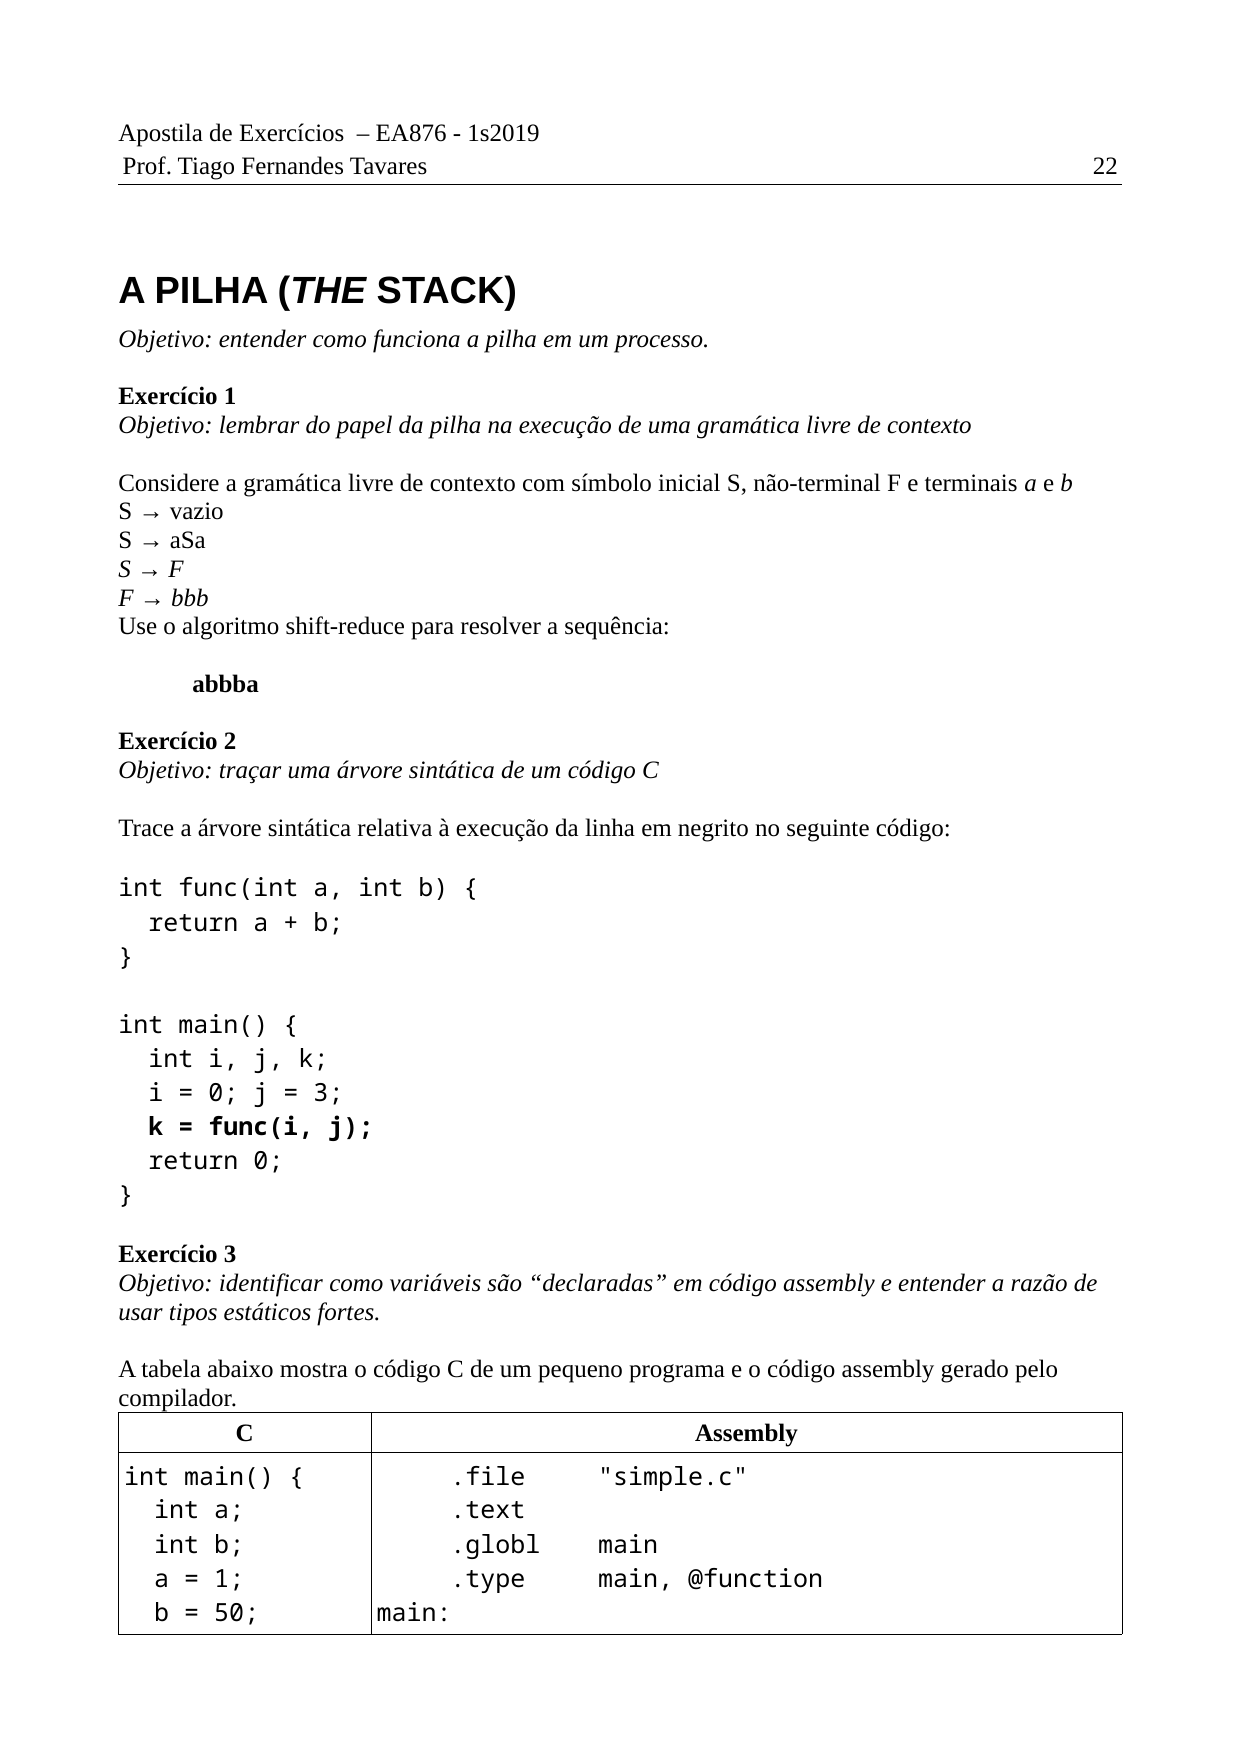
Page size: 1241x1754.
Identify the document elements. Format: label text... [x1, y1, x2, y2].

text Exercício 1 [118, 381, 1122, 410]
text S → aSa [118, 525, 1122, 554]
text } [118, 938, 1122, 972]
text abbba [118, 669, 1122, 698]
text S → vazio [118, 496, 1122, 525]
text Objetivo: identificar como variáveis são “declaradas” em código assembly e entender a razão de usar tipos estáticos fortes. [118, 1268, 1122, 1326]
text S → F [118, 554, 1122, 583]
text Exercício 3 [118, 1239, 1122, 1268]
text Objetivo: entender como funciona a pilha em um processo. [118, 324, 1122, 353]
text F → bbb [118, 583, 1122, 611]
text return 0; [118, 1143, 1122, 1177]
text int func(int a, int b) { [118, 870, 1122, 904]
text Exercício 2 [118, 726, 1122, 755]
text A tabela abaixo mostra o código C de um pequeno programa e o código assembly gerado pelo compilador. [118, 1354, 1122, 1412]
text k = func(i, j); [118, 1108, 1122, 1143]
text Considere a gramática livre de contexto com símbolo inicial S, não-terminal F e terminais a e b [118, 468, 1122, 496]
table_cell int main() { int a; int b; a = 1; b = 50; [119, 1453, 371, 1634]
text Trace a árvore sintática relativa à execução da linha em negrito no seguinte código: [118, 813, 1122, 841]
text } [118, 1177, 1122, 1211]
text Objetivo: traçar uma árvore sintática de um código C [118, 755, 1122, 784]
text int i, j, k; [118, 1040, 1122, 1074]
text Objetivo: lembrar do papel da pilha na execução de uma gramática livre de contexto [118, 410, 1122, 439]
table_cell .file "simple.c" .text .globl main .type main, @function main: [372, 1453, 1122, 1634]
subtitle A PILHA (THE STACK) [118, 268, 1122, 311]
text return a + b; [118, 904, 1122, 938]
text Use o algoritmo shift-reduce para resolver a sequência: [118, 611, 1122, 640]
table_header C [119, 1413, 371, 1452]
text int main() { [118, 1006, 1122, 1040]
text i = 0; j = 3; [118, 1074, 1122, 1108]
table_header Assembly [372, 1413, 1122, 1452]
